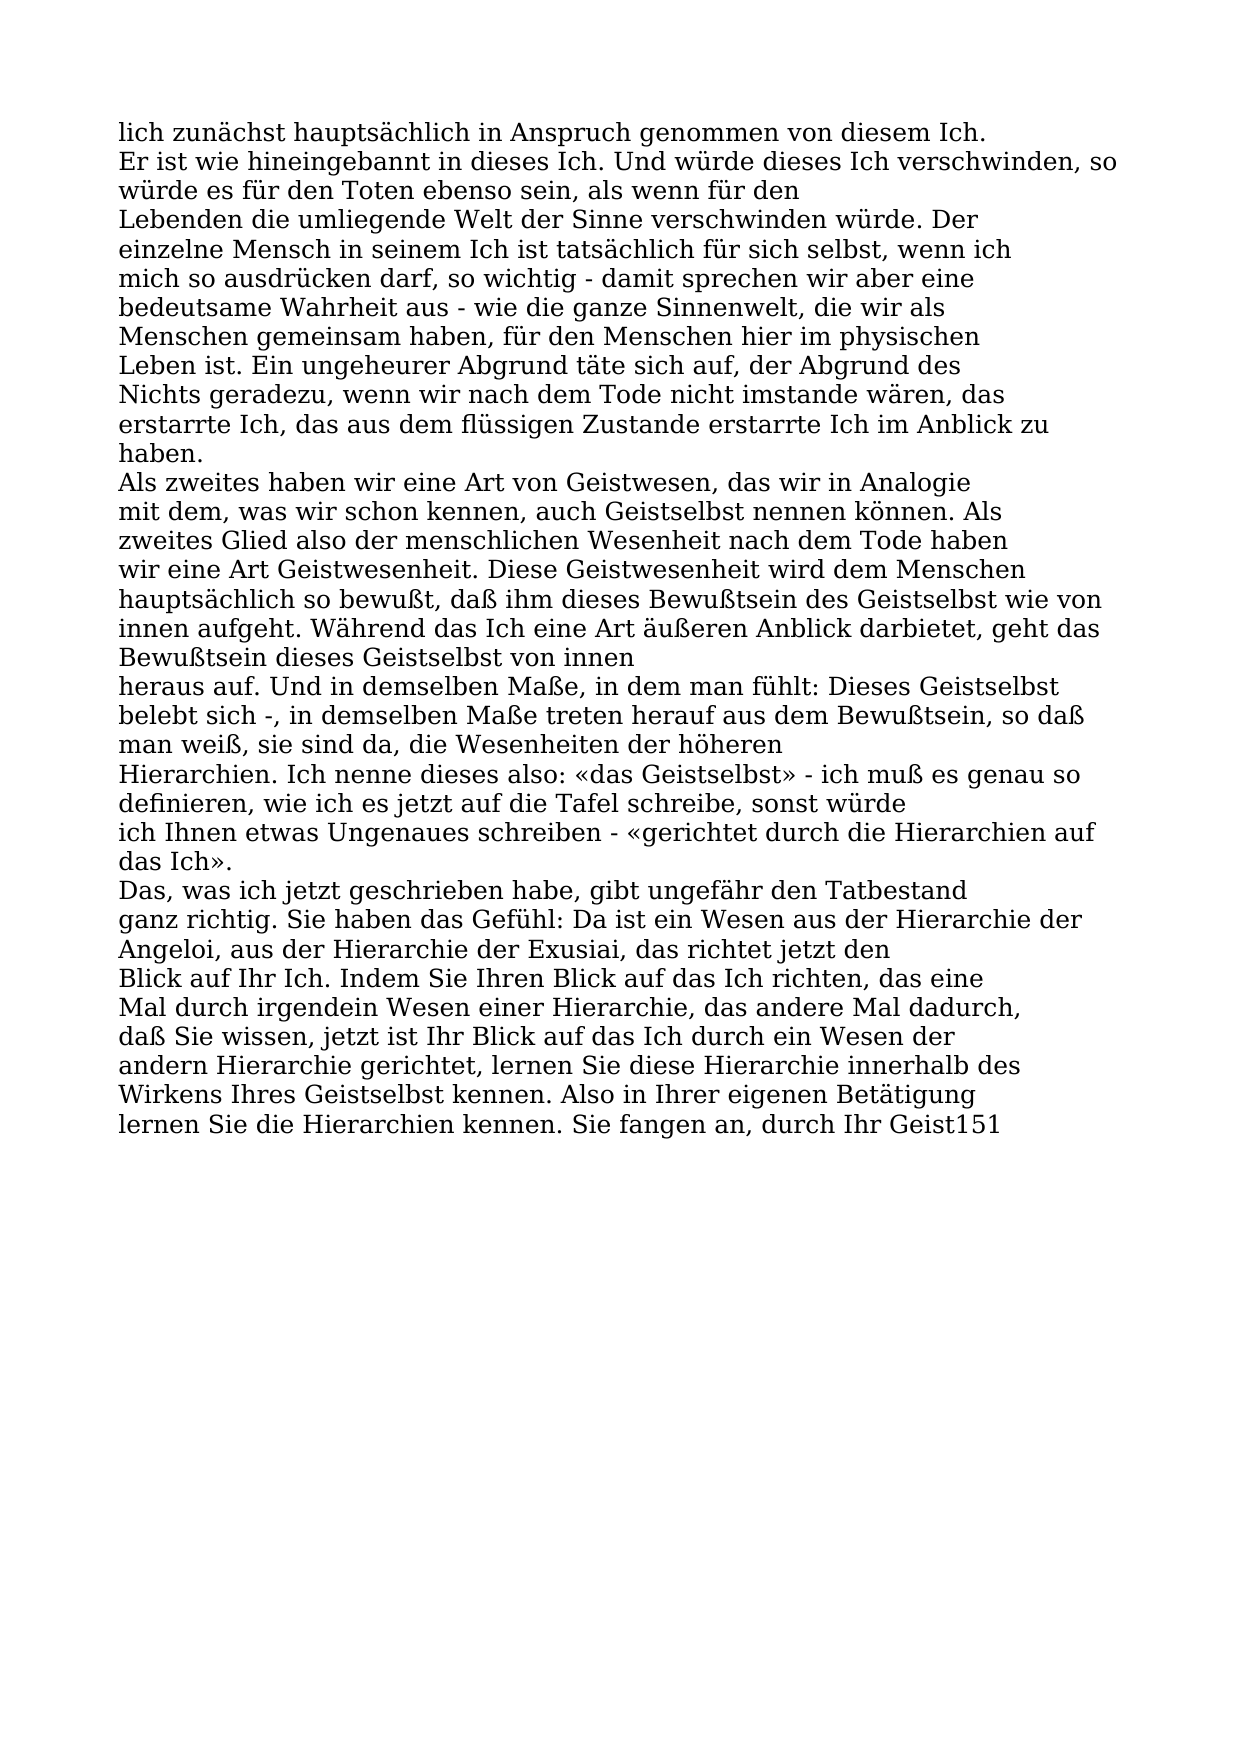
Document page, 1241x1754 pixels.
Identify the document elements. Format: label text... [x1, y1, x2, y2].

text Hierarchien. Ich nenne dieses also: «das Geistselbst» - ich muß es genau so definieren, wie ich es jetzt auf die Tafel schreibe, sonst würde [118, 760, 1122, 818]
text heraus auf. Und in demselben Maße, in dem man fühlt: Dieses Geistselbst belebt sich -, in demselben Maße treten herauf aus dem Bewußtsein, so daß man weiß, sie sind da, die Wesenheiten der höheren [118, 672, 1122, 760]
text ganz richtig. Sie haben das Gefühl: Da ist ein Wesen aus der Hierarchie der Angeloi, aus der Hierarchie der Exusiai, das richtet jetzt den [118, 906, 1122, 964]
text erstarrte Ich, das aus dem flüssigen Zustande erstarrte Ich im Anblick zu haben. [118, 410, 1122, 468]
text lernen Sie die Hierarchien kennen. Sie fangen an, durch Ihr Geist151 [118, 1110, 1122, 1139]
text wir eine Art Geistwesenheit. Diese Geistwesenheit wird dem Menschen hauptsächlich so bewußt, daß ihm dieses Bewußtsein des Geistselbst wie von innen aufgeht. Während das Ich eine Art äußeren Anblick darbietet, geht das Bewußtsein dieses Geistselbst von innen [118, 556, 1122, 672]
text mit dem, was wir schon kennen, auch Geistselbst nennen können. Als [118, 497, 1122, 526]
text Nichts geradezu, wenn wir nach dem Tode nicht imstande wären, das [118, 381, 1122, 410]
text Er ist wie hineingebannt in dieses Ich. Und würde dieses Ich verschwinden, so würde es für den Toten ebenso sein, als wenn für den [118, 147, 1122, 206]
text andern Hierarchie gerichtet, lernen Sie diese Hierarchie innerhalb des [118, 1051, 1122, 1081]
text einzelne Mensch in seinem Ich ist tatsächlich für sich selbst, wenn ich [118, 235, 1122, 264]
text lich zunächst hauptsächlich in Anspruch genommen von diesem Ich. [118, 118, 1122, 147]
text Das, was ich jetzt geschrieben habe, gibt ungefähr den Tatbestand [118, 876, 1122, 906]
text Leben ist. Ein ungeheurer Abgrund täte sich auf, der Abgrund des [118, 351, 1122, 381]
text Blick auf Ihr Ich. Indem Sie Ihren Blick auf das Ich richten, das eine [118, 964, 1122, 993]
text mich so ausdrücken darf, so wichtig - damit sprechen wir aber eine [118, 264, 1122, 293]
text Menschen gemeinsam haben, für den Menschen hier im physischen [118, 322, 1122, 351]
text bedeutsame Wahrheit aus - wie die ganze Sinnenwelt, die wir als [118, 293, 1122, 322]
text Mal durch irgendein Wesen einer Hierarchie, das andere Mal dadurch, [118, 993, 1122, 1022]
text Wirkens Ihres Geistselbst kennen. Also in Ihrer eigenen Betätigung [118, 1081, 1122, 1110]
text Lebenden die umliegende Welt der Sinne verschwinden würde. Der [118, 206, 1122, 235]
text zweites Glied also der menschlichen Wesenheit nach dem Tode haben [118, 526, 1122, 556]
text daß Sie wissen, jetzt ist Ihr Blick auf das Ich durch ein Wesen der [118, 1022, 1122, 1051]
text ich Ihnen etwas Ungenaues schreiben - «gerichtet durch die Hierarchien auf das Ich». [118, 818, 1122, 876]
text Als zweites haben wir eine Art von Geistwesen, das wir in Analogie [118, 468, 1122, 497]
